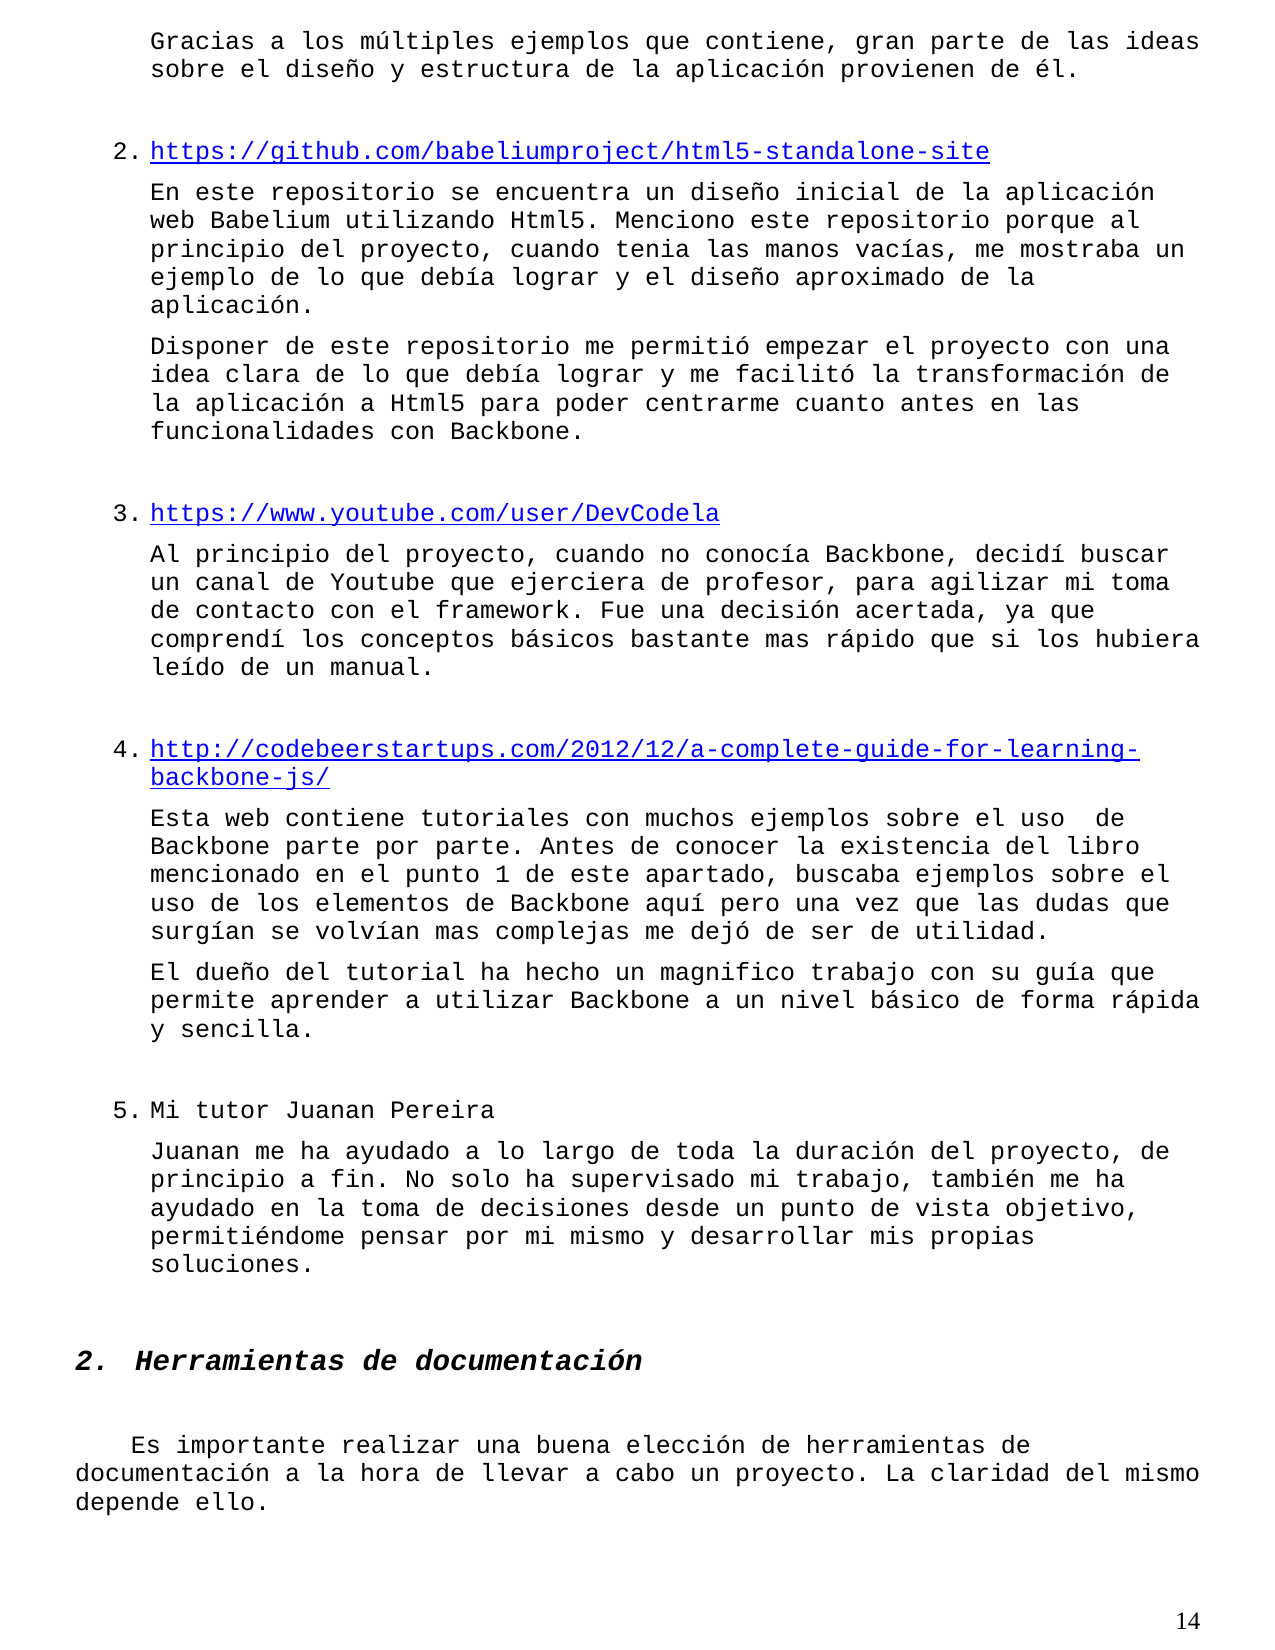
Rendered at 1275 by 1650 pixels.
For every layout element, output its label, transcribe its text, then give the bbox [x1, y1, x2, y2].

list Al principio del proyecto, cuando no conocía Backbone, decidí buscar un canal de Youtube que ejerciera de profesor, para agilizar mi toma de contacto con el framework. Fue una decisión acertada, ya que comprendí los conceptos básicos bastante mas rápido que si los hubiera leído de un manual. [112, 541, 1200, 683]
subtitle Herramientas de documentación [75, 1346, 1200, 1379]
list http://codebeerstartups.com/2012/12/a-complete-guide-for-learning-backbone-js/ [112, 736, 1200, 793]
list Gracias a los múltiples ejemplos que contiene, gran parte de las ideas sobre el diseño y estructura de la aplicación provienen de él. [112, 29, 1200, 85]
list El dueño del tutorial ha hecho un magnifico trabajo con su guía que permite aprender a utilizar Backbone a un nivel básico de forma rápida y sencilla. [112, 959, 1200, 1044]
list En este repositorio se encuentra un diseño inicial de la aplicación web Babelium utilizando Html5. Menciono este repositorio porque al principio del proyecto, cuando tenia las manos vacías, me mostraba un ejemplo de lo que debía lograr y el diseño aproximado de la aplicación. [112, 179, 1200, 321]
list Disponer de este repositorio me permitió empezar el proyecto con una idea clara de lo que debía lograr y me facilitó la transformación de la aplicación a Html5 para poder centrarme cuanto antes en las funcionalidades con Backbone. [112, 334, 1200, 447]
list Esta web contiene tutoriales con muchos ejemplos sobre el uso de Backbone parte por parte. Antes de conocer la existencia del libro mencionado en el punto 1 de este apartado, buscaba ejemplos sobre el uso de los elementos de Backbone aquí pero una vez que las dudas que surgían se volvían mas complejas me dejó de ser de utilidad. [112, 805, 1200, 947]
list Mi tutor Juanan Pereira [112, 1098, 1200, 1126]
list https://www.youtube.com/user/DevCodela [112, 500, 1200, 529]
text Es importante realizar una buena elección de herramientas de documentación a la hora de llevar a cabo un proyecto. La claridad del mismo depende ello. [75, 1433, 1200, 1518]
list Juanan me ha ayudado a lo largo de toda la duración del proyecto, de principio a fin. No solo ha supervisado mi trabajo, también me ha ayudado en la toma de decisiones desde un punto de vista objetivo, permitiéndome pensar por mi mismo y desarrollar mis propias soluciones. [112, 1139, 1200, 1280]
list https://github.com/babeliumproject/html5-standalone-site [112, 139, 1200, 167]
